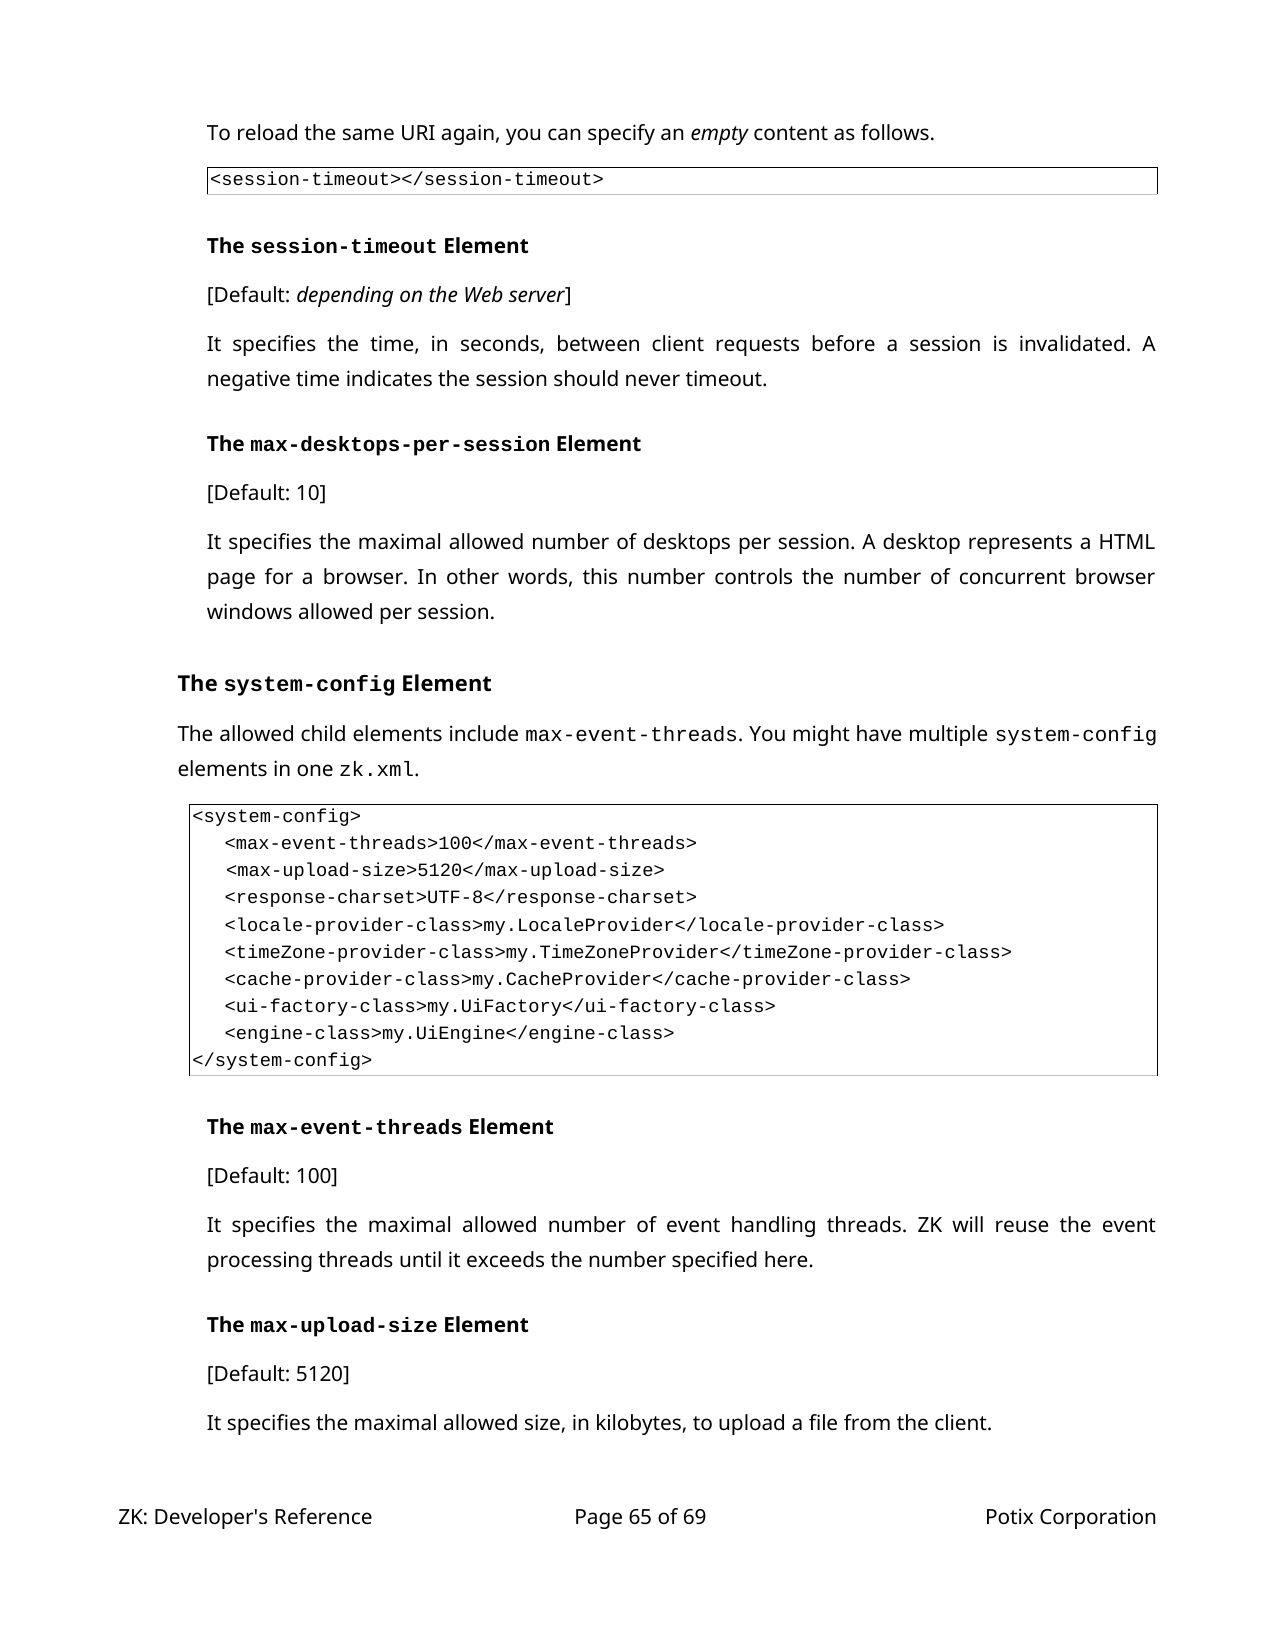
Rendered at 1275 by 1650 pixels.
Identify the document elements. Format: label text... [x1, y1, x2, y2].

text It specifies the maximal allowed number of event handling threads. ZK will reuse the event processing threads until it exceeds the number specified here. [207, 1210, 1157, 1274]
subtitle The max-desktops-per-session Element [207, 429, 1157, 458]
text <response-charset>UTF-8</response-charset> [190, 885, 1157, 909]
text [Default: 100] [207, 1161, 1157, 1190]
text The allowed child elements include max-event-threads. You might have multiple system-config elements in one zk.xml. [177, 719, 1157, 783]
text [Default: 5120] [207, 1359, 1157, 1388]
text <max-event-threads>100</max-event-threads> [190, 831, 1157, 855]
text To reload the same URI again, you can specify an empty content as follows. [207, 118, 1157, 146]
text <system-config> [190, 805, 1157, 828]
text <timeZone-provider-class>my.TimeZoneProvider</timeZone-provider-class> [190, 939, 1157, 964]
subtitle The max-event-threads Element [207, 1112, 1157, 1141]
text It specifies the maximal allowed size, in kilobytes, to upload a file from the client. [207, 1408, 1157, 1437]
text </system-config> [190, 1048, 1157, 1075]
subtitle The session-timeout Element [207, 231, 1157, 259]
text <session-timeout></session-timeout> [208, 168, 1157, 194]
subtitle The system-config Element [177, 668, 1157, 698]
text <engine-class>my.UiEngine</engine-class> [190, 1021, 1157, 1045]
text <cache-provider-class>my.CacheProvider</cache-provider-class> [190, 967, 1157, 991]
text <locale-provider-class>my.LocaleProvider</locale-provider-class> [190, 912, 1157, 937]
text [Default: depending on the Web server] [207, 280, 1157, 308]
text It specifies the maximal allowed number of desktops per session. A desktop represents a HTML page for a browser. In other words, this number controls the number of concurrent browser windows allowed per session. [207, 527, 1157, 626]
text <ui-factory-class>my.UiFactory</ui-factory-class> [190, 994, 1157, 1018]
subtitle The max-upload-size Element [207, 1310, 1157, 1339]
text <max-upload-size>5120</max-upload-size> [190, 858, 1157, 882]
text It specifies the time, in seconds, between client requests before a session is invalidated. A negative time indicates the session should never timeout. [207, 329, 1157, 392]
text [Default: 10] [207, 478, 1157, 506]
